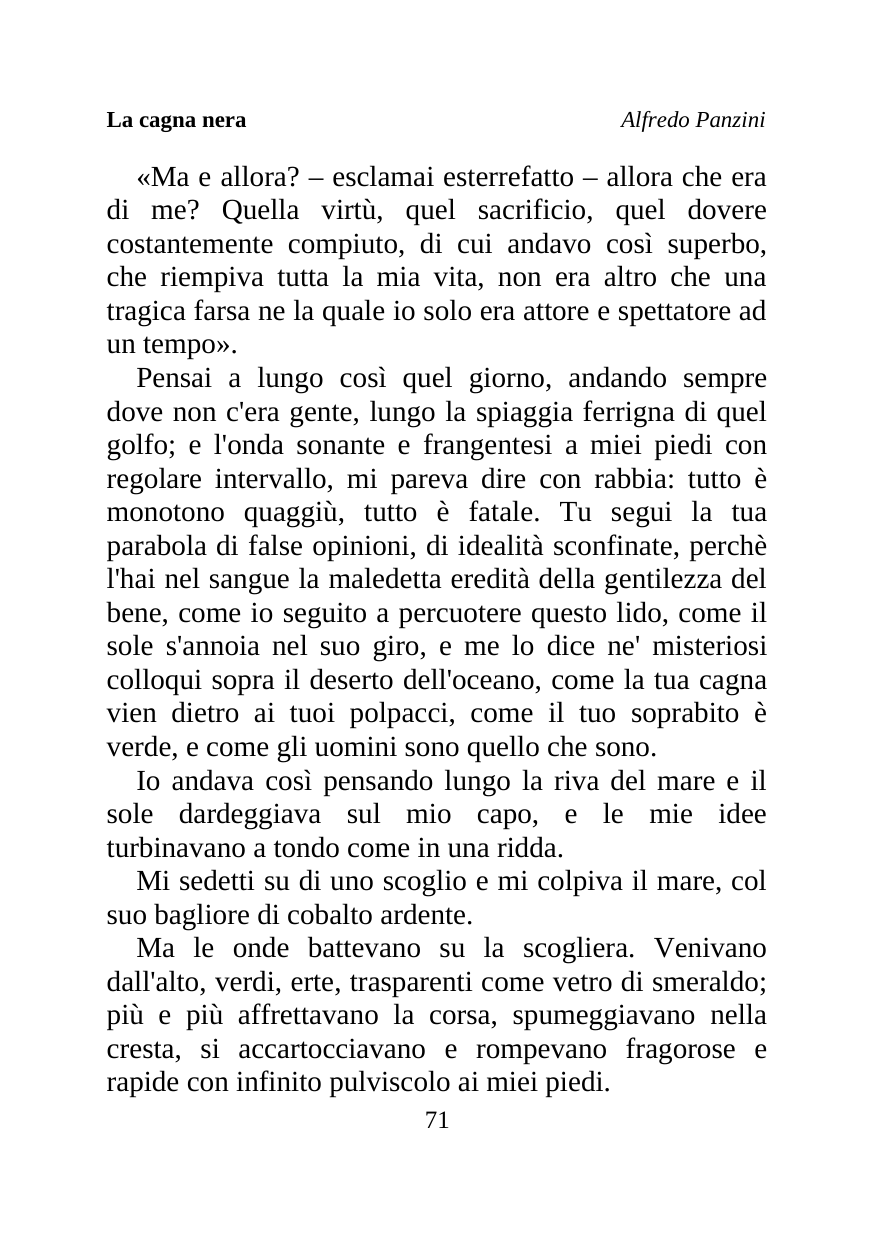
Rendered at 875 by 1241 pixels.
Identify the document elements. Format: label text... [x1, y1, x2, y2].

text Ma le onde battevano su la scogliera. Venivano dall'alto, verdi, erte, trasparenti come vetro di smeraldo; più e più affrettavano la corsa, spumeggiavano nella cresta, si accartocciavano e rompevano fragorose e rapide con infinito pulviscolo ai miei piedi. [106, 930, 768, 1098]
text Io andava così pensando lungo la riva del mare e il sole dardeggiava sul mio capo, e le mie idee turbinavano a tondo come in una ridda. [106, 763, 768, 863]
text «Ma e allora? – esclamai esterrefatto – allora che era di me? Quella virtù, quel sacrificio, quel dovere costantemente compiuto, di cui andavo così superbo, che riempiva tutta la mia vita, non era altro che una tragica farsa ne la quale io solo era attore e spettatore ad un tempo». [106, 159, 768, 360]
text Pensai a lungo così quel giorno, andando sempre dove non c'era gente, lungo la spiaggia ferrigna di quel golfo; e l'onda sonante e frangentesi a miei piedi con regolare intervallo, mi pareva dire con rabbia: tutto è monotono quaggiù, tutto è fatale. Tu segui la tua parabola di false opinioni, di idealità sconfinate, perchè l'hai nel sangue la maledetta eredità della gentilezza del bene, come io seguito a percuotere questo lido, come il sole s'annoia nel suo giro, e me lo dice ne' misteriosi colloqui sopra il deserto dell'oceano, come la tua cagna vien dietro ai tuoi polpacci, come il tuo soprabito è verde, e come gli uomini sono quello che sono. [106, 360, 768, 763]
text Mi sedetti su di uno scoglio e mi colpiva il mare, col suo bagliore di cobalto ardente. [106, 863, 768, 930]
